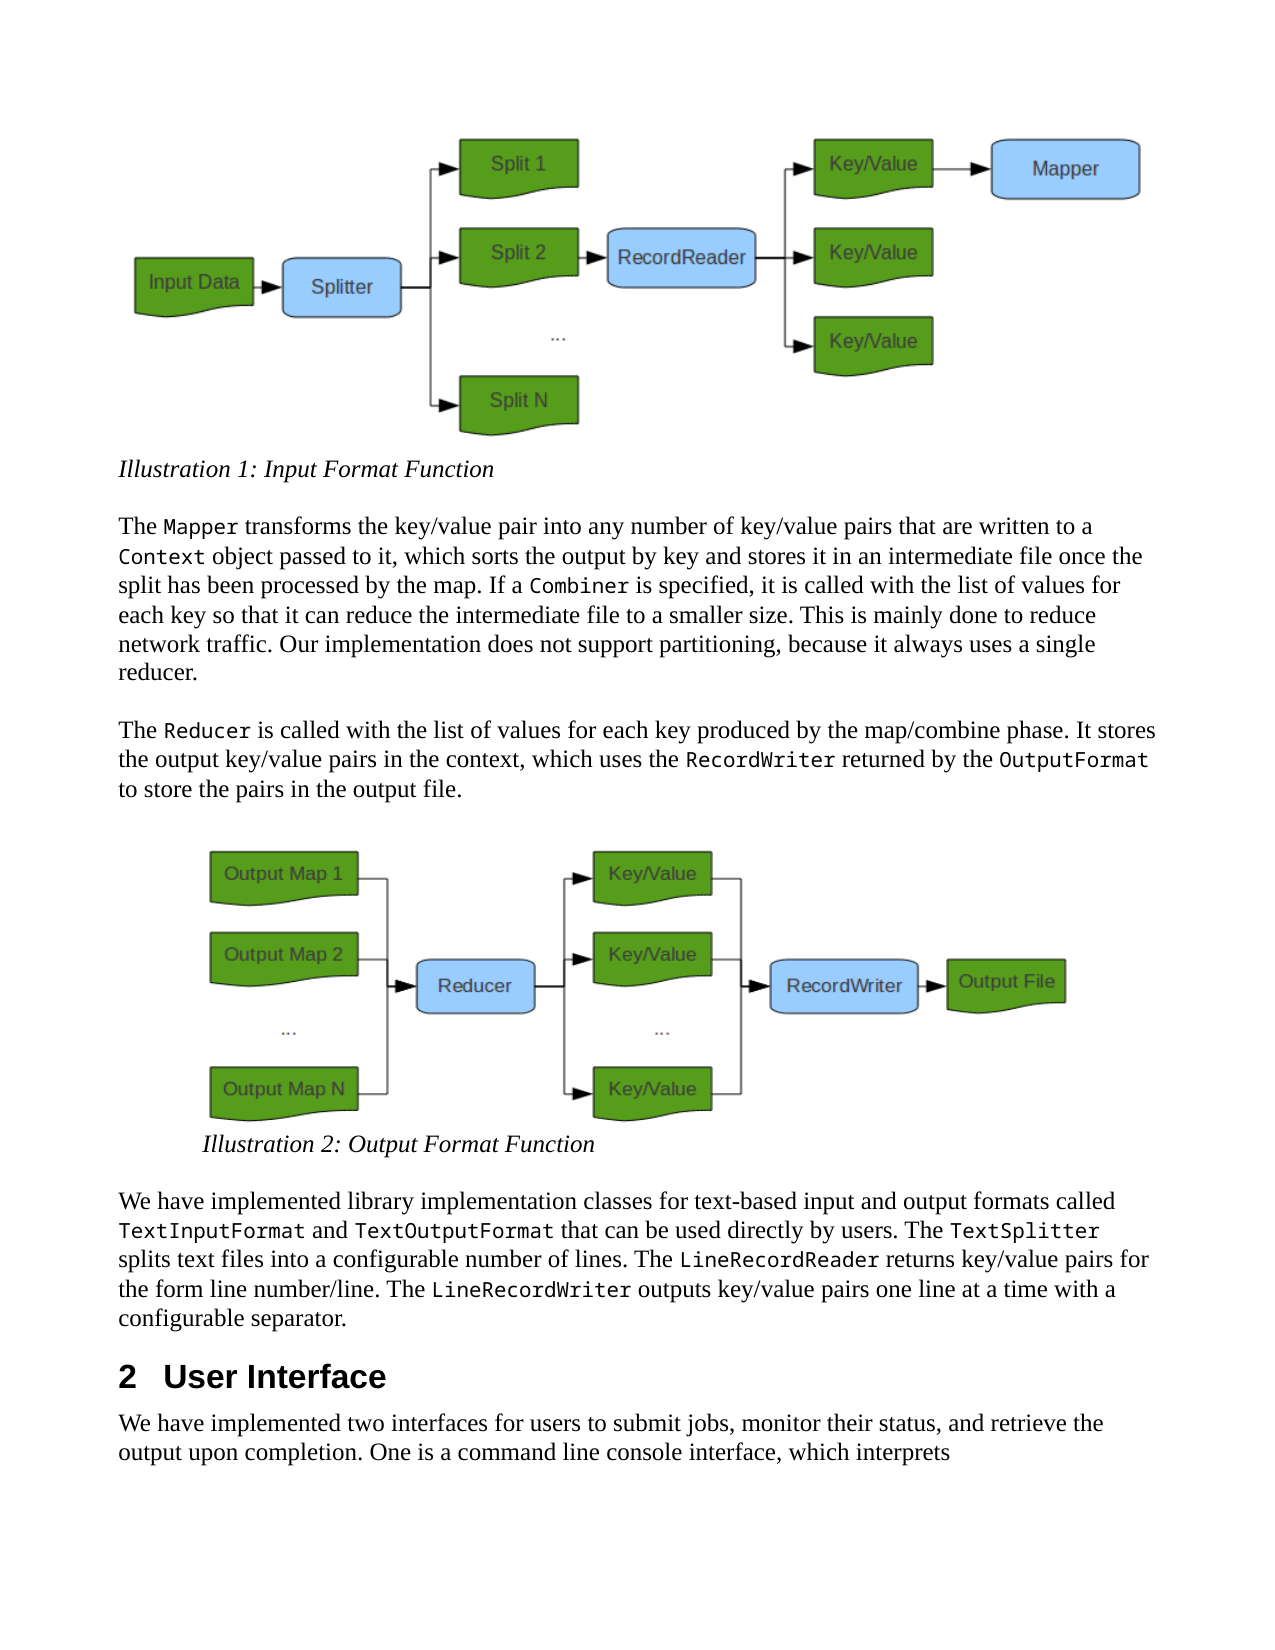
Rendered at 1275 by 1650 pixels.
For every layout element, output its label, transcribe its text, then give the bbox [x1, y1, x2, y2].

text We have implemented two interfaces for users to submit jobs, monitor their status, and retrieve the output upon completion. One is a command line console interface, which interprets [118, 1408, 1157, 1466]
text Illustration 2: Output Format Function [202, 1129, 1073, 1157]
text The Mapper transforms the key/value pair into any number of key/value pairs that are written to a Context object passed to it, which sorts the output by key and stores it in an intermediate file once the split has been processed by the map. If a Combiner is specified, it is called with the list of values for each key so that it can reduce the intermediate file to a smaller size. This is mainly done to reduce network traffic. Our implementation does not support partitioning, because it always uses a single reducer. [118, 511, 1157, 686]
subtitle User Interface [118, 1357, 1157, 1396]
picture [118, 130, 1158, 454]
picture [202, 843, 1074, 1129]
text Illustration 1: Input Format Function [118, 454, 1157, 483]
text We have implemented library implementation classes for text-based input and output formats called TextInputFormat and TextOutputFormat that can be used directly by users. The TextSplitter splits text files into a configurable number of lines. The LineRecordReader returns key/value pairs for the form line number/line. The LineRecordWriter outputs key/value pairs one line at a time with a configurable separator. [118, 1186, 1157, 1332]
text The Reducer is called with the list of values for each key produced by the map/combine phase. It stores the output key/value pairs in the context, which uses the RecordWriter returned by the OutputFormat to store the pairs in the output file. [118, 715, 1157, 803]
